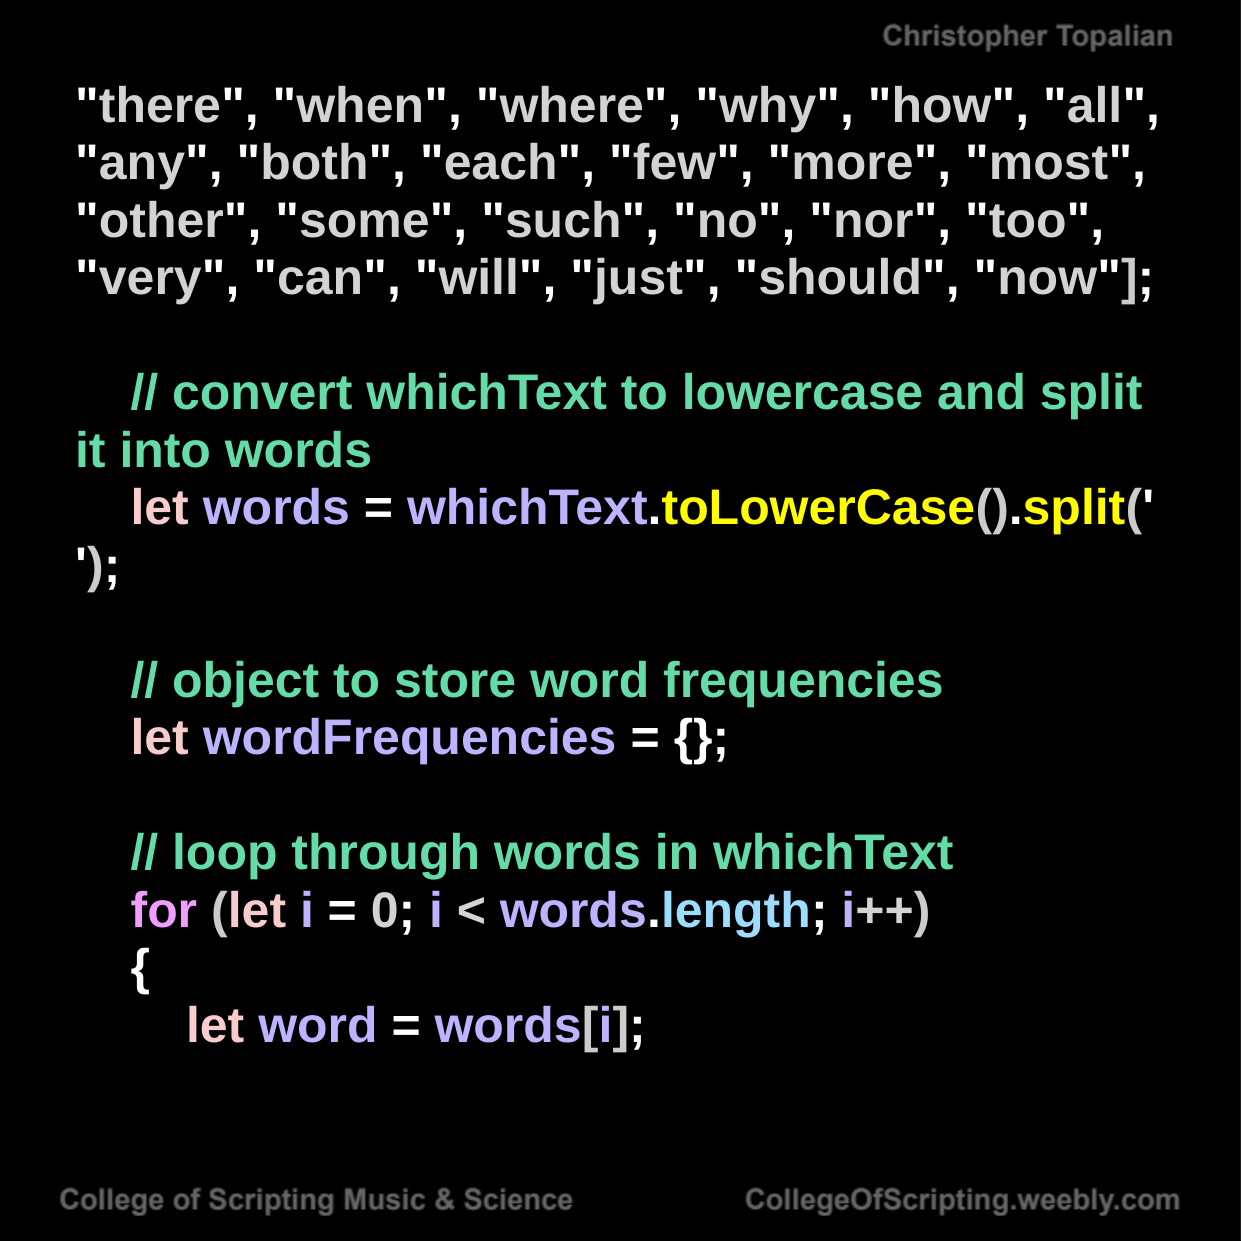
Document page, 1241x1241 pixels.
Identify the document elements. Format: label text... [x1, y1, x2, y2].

text // loop through words in whichText [75, 822, 1166, 880]
text // convert whichText to lowercase and split it into words [75, 362, 1166, 477]
text let wordFrequencies = {}; [75, 707, 1166, 765]
text let words = whichText.toLowerCase().split(' '); [75, 477, 1166, 592]
text "there", "when", "where", "why", "how", "all", "any", "both", "each", "few", "more", "most", "other", "some", "such", "no", "nor", "too", "very", "can", "will", "just", "should", "now"]; [75, 75, 1166, 305]
text // object to store word frequencies [75, 650, 1166, 707]
text let word = words[i]; [75, 995, 1166, 1052]
text { [75, 937, 1166, 995]
text for (let i = 0; i < words.length; i++) [75, 880, 1166, 937]
